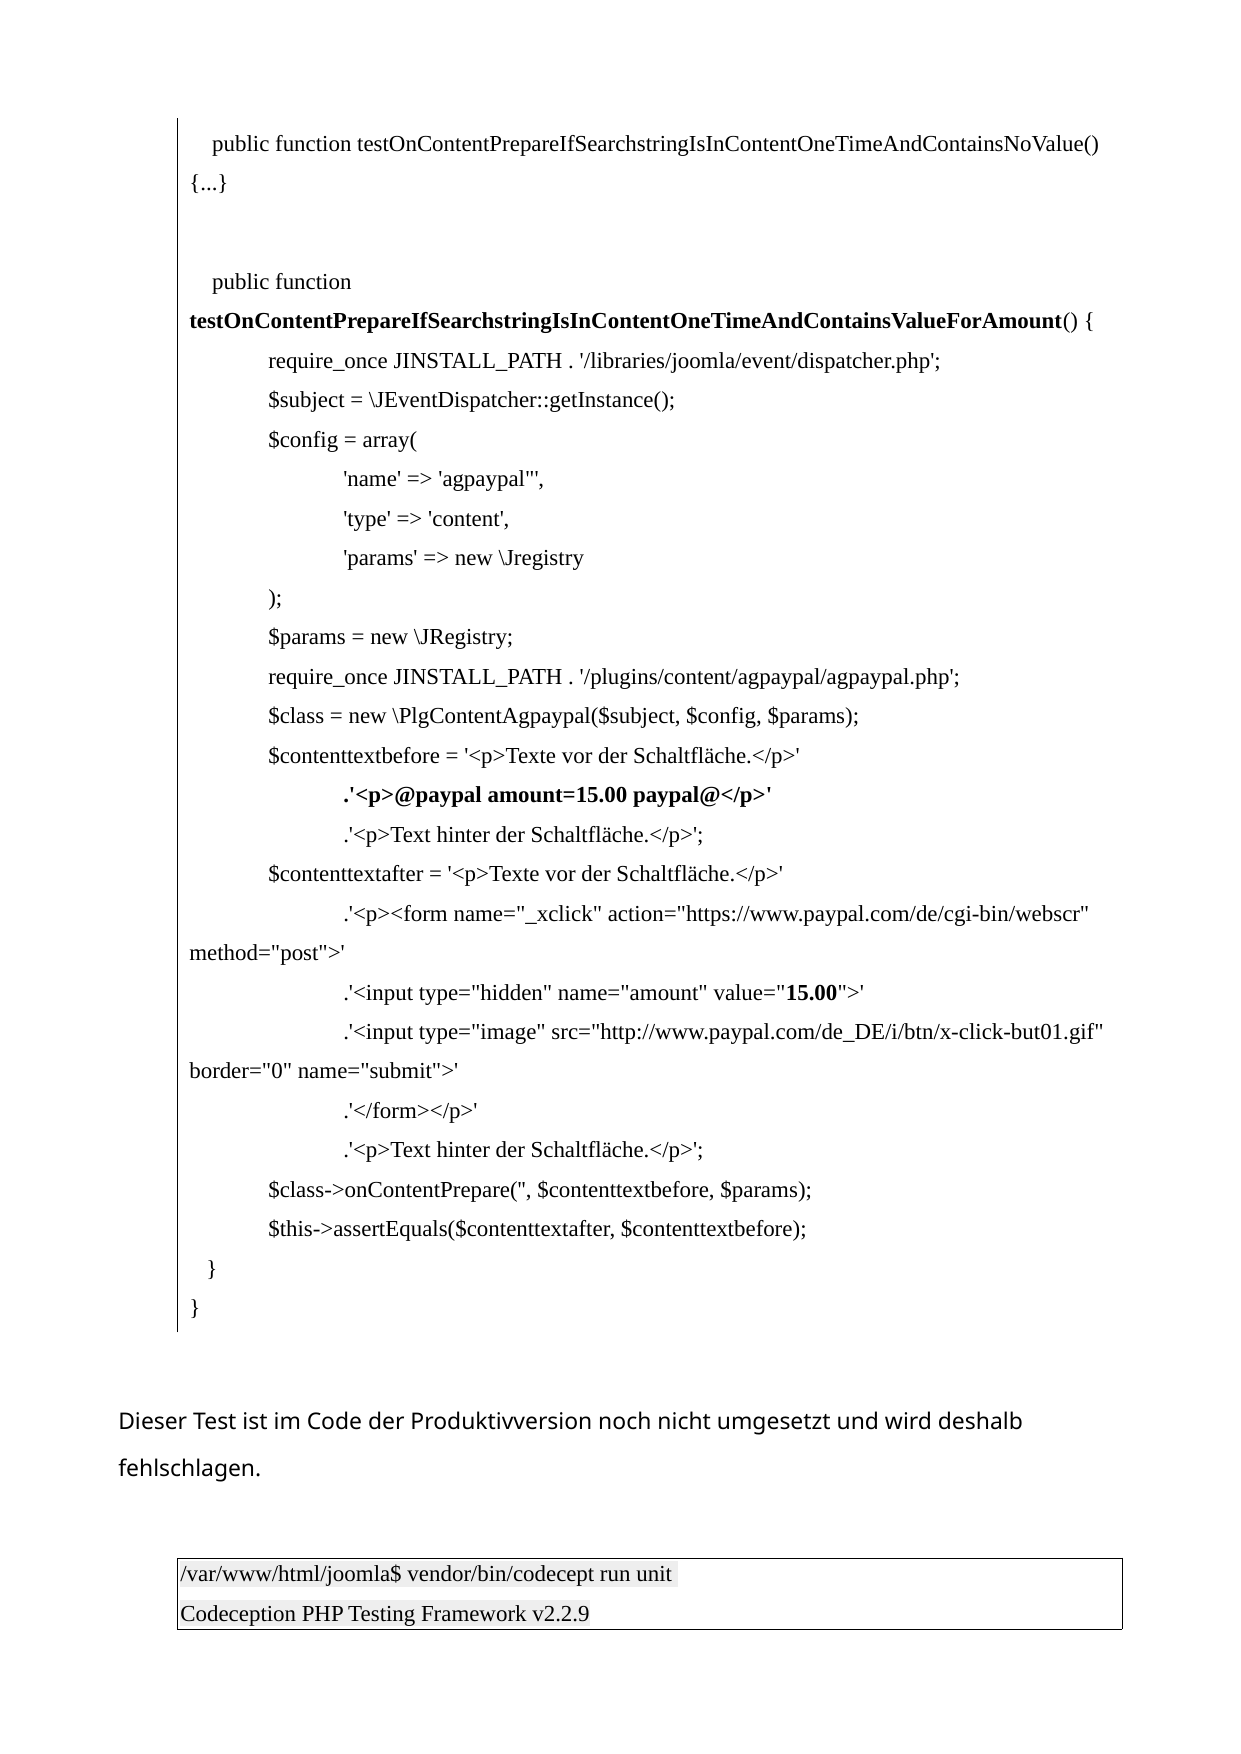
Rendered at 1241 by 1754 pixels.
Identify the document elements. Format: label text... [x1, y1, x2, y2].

text public function testOnContentPrepareIfSearchstringIsInContentOneTimeAndContainsValueForAmount() { require_once JINSTALL_PATH . '/libraries/joomla/event/dispatcher.php'; $subject = \JEventDispatcher::getInstance(); $config = array( 'name' => 'agpaypal"', 'type' => 'content', 'params' => new \Jregistry ); $params = new \JRegistry; require_once JINSTALL_PATH . '/plugins/content/agpaypal/agpaypal.php'; $class = new \PlgContentAgpaypal($subject, $config, $params); $contenttextbefore = '<p>Texte vor der Schaltfläche.</p>' .'<p>@paypal amount=15.00 paypal@</p>' .'<p>Text hinter der Schaltfläche.</p>'; $contenttextafter = '<p>Texte vor der Schaltfläche.</p>' .'<p><form name="_xclick" action="https://www.paypal.com/de/cgi-bin/webscr" method="post">' .'<input type="hidden" name="amount" value="15.00">' .'<input type="image" src="http://www.paypal.com/de_DE/i/btn/x-click-but01.gif" border="0" name="submit">' .'</form></p>' .'<p>Text hinter der Schaltfläche.</p>'; $class->onContentPrepare('', $contenttextbefore, $params); $this->assertEquals($contenttextafter, $contenttextbefore); } } [178, 256, 1122, 1332]
text public function testOnContentPrepareIfSearchstringIsInContentOneTimeAndContainsNoValue(){...} [178, 118, 1122, 196]
text /var/www/html/joomla$ vendor/bin/codecept run unit Codeception PHP Testing Framework v2.2.9 [178, 1559, 1122, 1629]
text Dieser Test ist im Code der Produktivversion noch nicht umgesetzt und wird deshalb fehlschlagen. [118, 1405, 1122, 1483]
